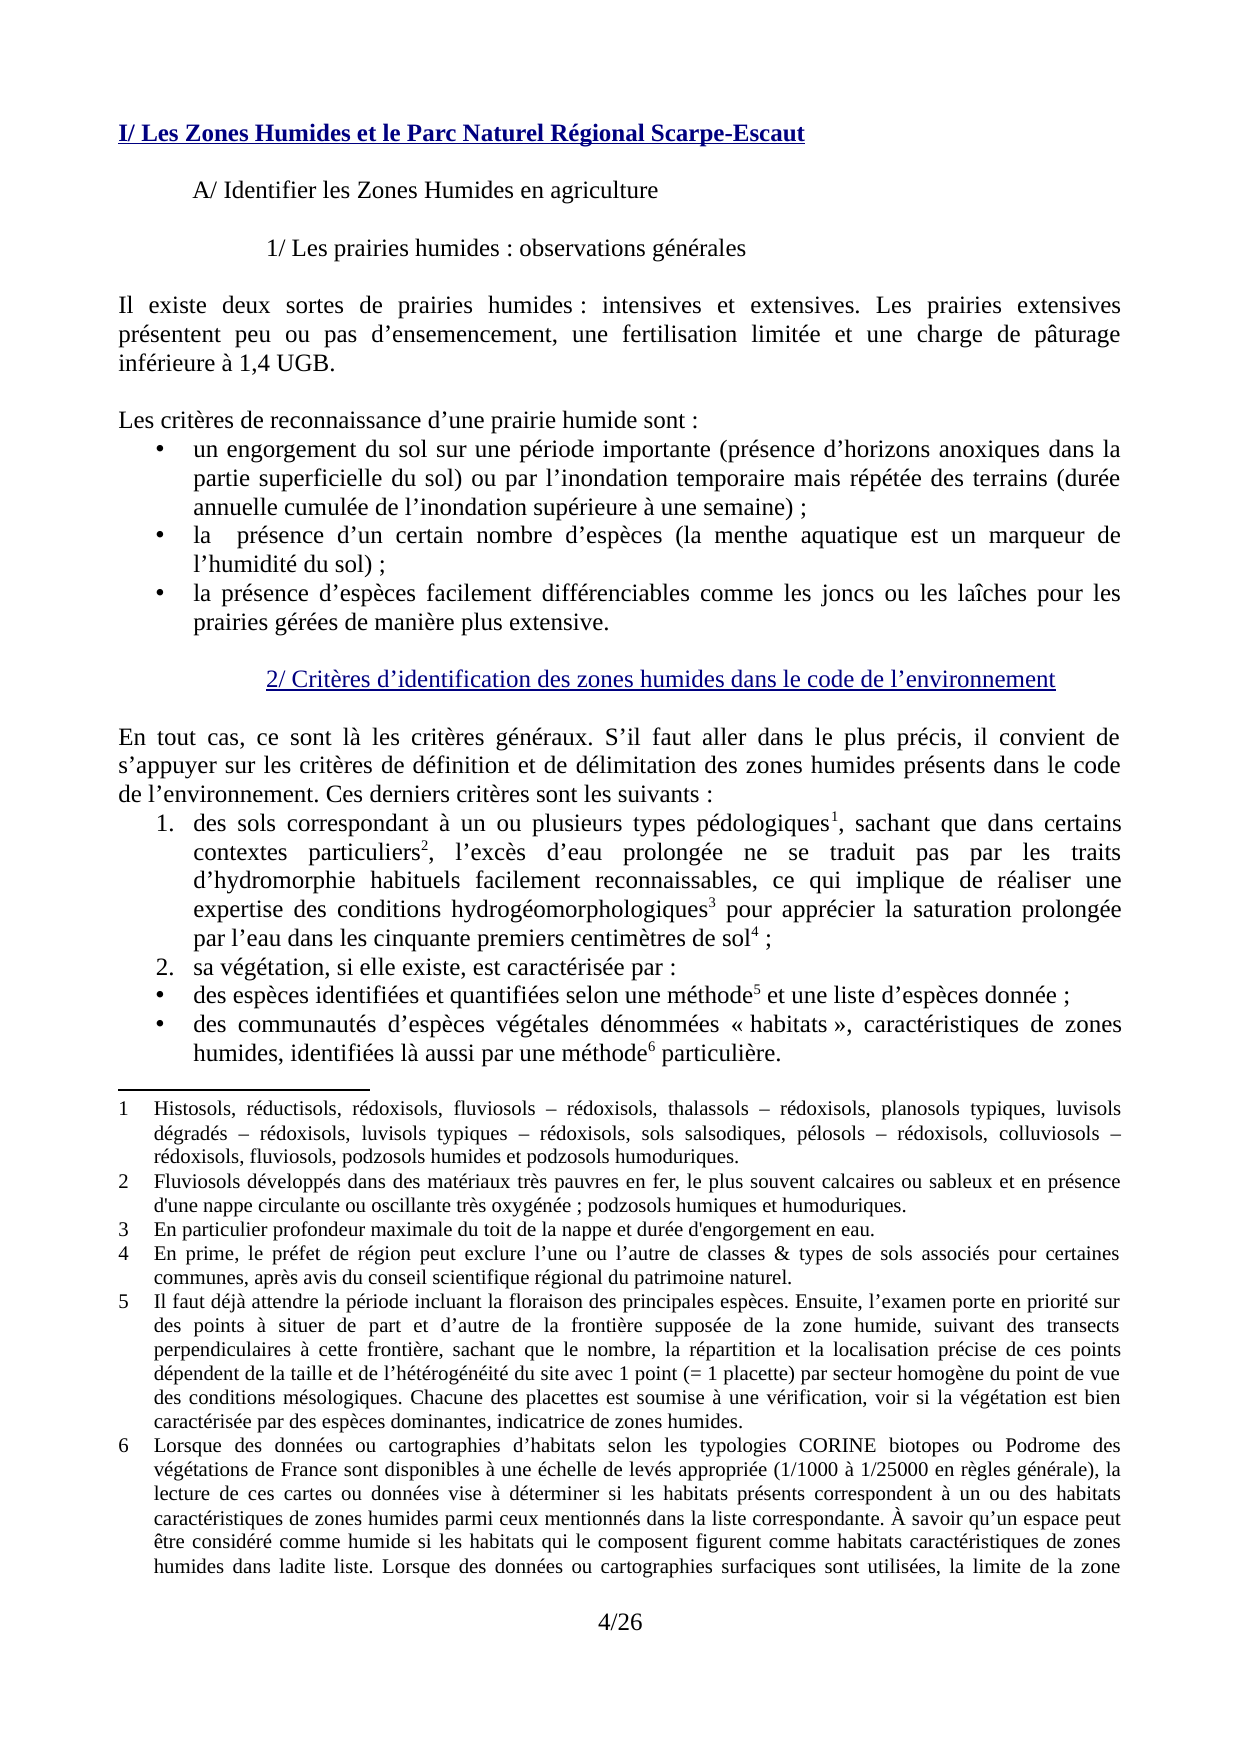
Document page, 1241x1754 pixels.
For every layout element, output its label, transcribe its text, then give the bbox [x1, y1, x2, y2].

text A/ Identifier les Zones Humides en agriculture [118, 176, 1122, 204]
text 1/ Les prairies humides : observations générales [118, 233, 1122, 262]
text Les critères de reconnaissance d’une prairie humide sont : [118, 406, 1122, 434]
text 2/ Critères d’identification des zones humides dans le code de l’environnement [118, 664, 1122, 693]
list un engorgement du sol sur une période importante (présence d’horizons anoxiques dans la partie superficielle du sol) ou par l’inondation temporaire mais répétée des terrains (durée annuelle cumulée de l’inondation supérieure à une semaine) ; [156, 434, 1122, 521]
list En prime, le préfet de région peut exclure l’une ou l’autre de classes & types de sols associés pour certaines communes, après avis du conseil scientifique régional du patrimoine naturel. [118, 1241, 1122, 1289]
list Histosols, réductisols, rédoxisols, fluviosols – rédoxisols, thalassols – rédoxisols, planosols typiques, luvisols dégradés – rédoxisols, luvisols typiques – rédoxisols, sols salsodiques, pélosols – rédoxisols, colluviosols – rédoxisols, fluviosols, podzosols humides et podzosols humoduriques. [118, 1096, 1122, 1168]
list la présence d’un certain nombre d’espèces (la menthe aquatique est un marqueur de l’humidité du sol) ; [156, 521, 1122, 578]
list des communautés d’espèces végétales dénommées « habitats », caractéristiques de zones humides, identifiées là aussi par une méthode particulière. [156, 1009, 1122, 1067]
list Lorsque des données ou cartographies d’habitats selon les typologies CORINE biotopes ou Podrome des végétations de France sont disponibles à une échelle de levés appropriée (1/1000 à 1/25000 en règles générale), la lecture de ces cartes ou données vise à déterminer si les habitats présents correspondent à un ou des habitats caractéristiques de zones humides parmi ceux mentionnés dans la liste correspondante. À savoir qu’un espace peut être considéré comme humide si les habitats qui le composent figurent comme habitats caractéristiques de zones humides dans ladite liste. Lorsque des données ou cartographies surfaciques sont utilisées, la limite de la zone [118, 1433, 1122, 1578]
text I/ Les Zones Humides et le Parc Naturel Régional Scarpe-Escaut [118, 118, 1122, 147]
list En particulier profondeur maximale du toit de la nappe et durée d'engorgement en eau. [118, 1217, 1122, 1241]
list Fluviosols développés dans des matériaux très pauvres en fer, le plus souvent calcaires ou sableux et en présence d'une nappe circulante ou oscillante très oxygénée ; podzosols humiques et humoduriques. [118, 1168, 1122, 1217]
text En tout cas, ce sont là les critères généraux. S’il faut aller dans le plus précis, il convient de s’appuyer sur les critères de définition et de délimitation des zones humides présents dans le code de l’environnement. Ces derniers critères sont les suivants : [118, 722, 1122, 808]
list sa végétation, si elle existe, est caractérisée par : [156, 952, 1122, 981]
list des sols correspondant à un ou plusieurs types pédologiques, sachant que dans certains contextes particuliers, l’excès d’eau prolongée ne se traduit pas par les traits d’hydromorphie habituels facilement reconnaissables, ce qui implique de réaliser une expertise des conditions hydrogéomorphologiques pour apprécier la saturation prolongée par l’eau dans les cinquante premiers centimètres de sol ; [156, 808, 1122, 952]
list la présence d’espèces facilement différenciables comme les joncs ou les laîches pour les prairies gérées de manière plus extensive. [156, 578, 1122, 636]
list Il faut déjà attendre la période incluant la floraison des principales espèces. Ensuite, l’examen porte en priorité sur des points à situer de part et d’autre de la frontière supposée de la zone humide, suivant des transects perpendiculaires à cette frontière, sachant que le nombre, la répartition et la localisation précise de ces points dépendent de la taille et de l’hétérogénéité du site avec 1 point (= 1 placette) par secteur homogène du point de vue des conditions mésologiques. Chacune des placettes est soumise à une vérification, voir si la végétation est bien caractérisée par des espèces dominantes, indicatrice de zones humides. [118, 1289, 1122, 1433]
text Il existe deux sortes de prairies humides : intensives et extensives. Les prairies extensives présentent peu ou pas d’ensemencement, une fertilisation limitée et une charge de pâturage inférieure à 1,4 UGB. [118, 291, 1122, 377]
list des espèces identifiées et quantifiées selon une méthode et une liste d’espèces donnée ; [156, 981, 1122, 1009]
